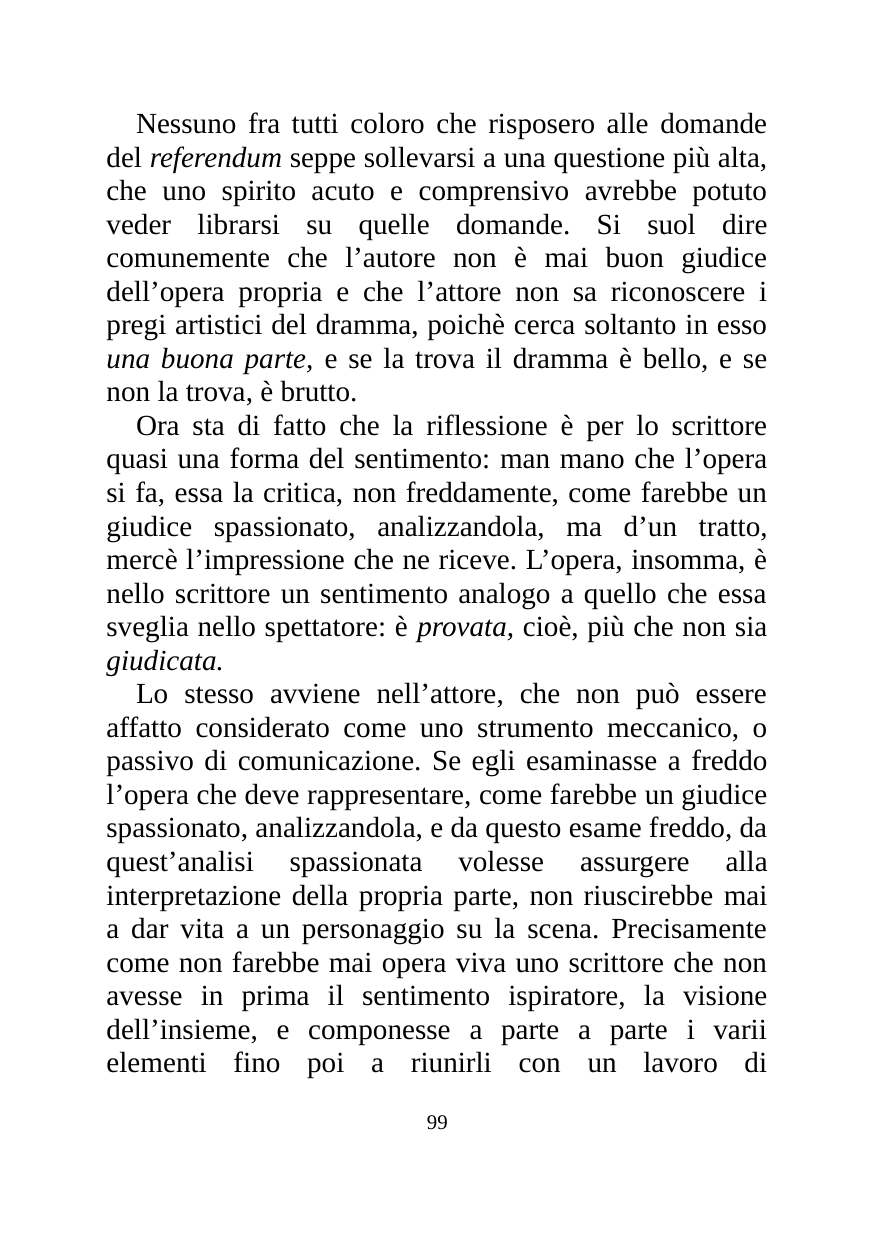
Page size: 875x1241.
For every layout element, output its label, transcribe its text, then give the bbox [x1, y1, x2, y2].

text Ora sta di fatto che la riflessione è per lo scrittore quasi una forma del sentimento: man mano che l’opera si fa, essa la critica, non freddamente, come farebbe un giudice spassionato, analizzandola, ma d’un tratto, mercè l’impressione che ne riceve. L’opera, insomma, è nello scrittore un sentimento analogo a quello che essa sveglia nello spettatore: è provata, cioè, più che non sia giudicata. [106, 408, 768, 676]
text Lo stesso avviene nell’attore, che non può essere affatto considerato come uno strumento meccanico, o passivo di comunicazione. Se egli esaminasse a freddo l’opera che deve rappresentare, come farebbe un giudice spassionato, analizzandola, e da questo esame freddo, da quest’analisi spassionata volesse assurgere alla interpretazione della propria parte, non riuscirebbe mai a dar vita a un personaggio su la scena. Precisamente come non farebbe mai opera viva uno scrittore che non avesse in prima il sentimento ispiratore, la visione dell’insieme, e componesse a parte a parte i varii elementi fino poi a riunirli con un lavoro di [106, 676, 768, 1079]
text Nessuno fra tutti coloro che risposero alle domande del referendum seppe sollevarsi a una questione più alta, che uno spirito acuto e comprensivo avrebbe potuto veder librarsi su quelle domande. Si suol dire comunemente che l’autore non è mai buon giudice dell’opera propria e che l’attore non sa riconoscere i pregi artistici del dramma, poichè cerca soltanto in esso una buona parte, e se la trova il dramma è bello, e se non la trova, è brutto. [106, 106, 768, 408]
